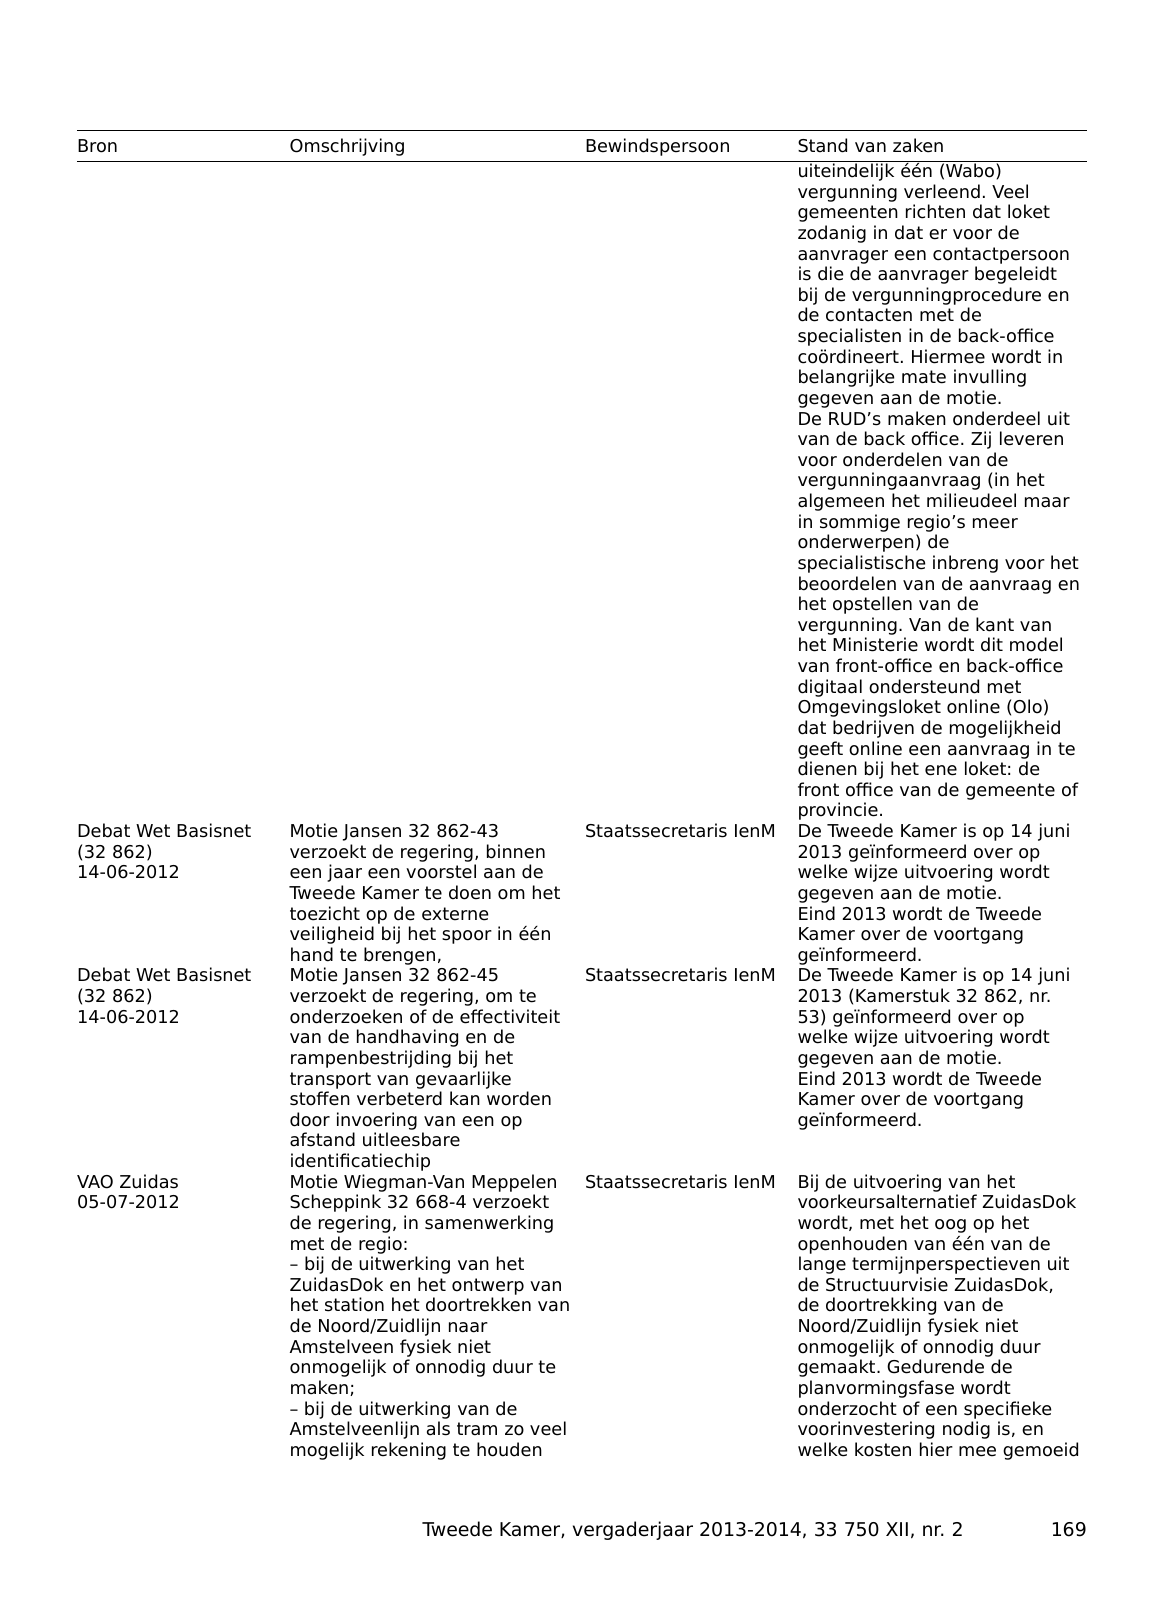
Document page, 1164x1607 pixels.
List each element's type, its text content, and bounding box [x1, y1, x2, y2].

table_cell Debat Wet Basisnet (32 862) 14-06-2012 [77, 965, 283, 1172]
table_cell Debat Wet Basisnet (32 862) 14-06-2012 [77, 821, 283, 965]
table_cell Staatssecretaris IenM [579, 965, 791, 1172]
table_cell De Tweede Kamer is op 14 juni 2013 (Kamerstuk 32 862, nr. 53) geïnformeerd over op welke wijze uitvoering wordt gegeven aan de motie. Eind 2013 wordt de Tweede Kamer over de voortgang geïnformeerd. [791, 965, 1087, 1172]
table_cell [579, 162, 791, 821]
table_cell Motie Wiegman-Van Meppelen Scheppink 32 668-4 verzoekt de regering, in samenwerking met de regio: – bij de uitwerking van het ZuidasDok en het ontwerp van het station het doortrekken van de Noord/Zuidlijn naar Amstelveen fysiek niet onmogelijk of onnodig duur te maken; – bij de uitwerking van de Amstelveenlijn als tram zo veel mogelijk rekening te houden [284, 1172, 579, 1460]
table_header Omschrijving [284, 131, 579, 161]
table_cell [284, 162, 579, 821]
table_cell uiteindelijk één (Wabo) vergunning verleend. Veel gemeenten richten dat loket zodanig in dat er voor de aanvrager een contactpersoon is die de aanvrager begeleidt bij de vergunningprocedure en de contacten met de specialisten in de back-office coördineert. Hiermee wordt in belangrijke mate invulling gegeven aan de motie. De RUD’s maken onderdeel uit van de back office. Zij leveren voor onderdelen van de vergunningaanvraag (in het algemeen het milieudeel maar in sommige regio’s meer onderwerpen) de specialistische inbreng voor het beoordelen van de aanvraag en het opstellen van de vergunning. Van de kant van het Ministerie wordt dit model van front-office en back-office digitaal ondersteund met Omgevingsloket online (Olo) dat bedrijven de mogelijkheid geeft online een aanvraag in te dienen bij het ene loket: de front office van de gemeente of provincie. [791, 162, 1087, 821]
table_header Stand van zaken [791, 131, 1087, 161]
table_header Bewindspersoon [579, 131, 791, 161]
table_cell VAO Zuidas 05-07-2012 [77, 1172, 283, 1460]
table_cell [77, 162, 283, 821]
table_cell Staatssecretaris IenM [579, 1172, 791, 1460]
table_cell Motie Jansen 32 862-45 verzoekt de regering, om te onderzoeken of de effectiviteit van de handhaving en de rampenbestrijding bij het transport van gevaarlijke stoffen verbeterd kan worden door invoering van een op afstand uitleesbare identificatiechip [284, 965, 579, 1172]
table_cell Staatssecretaris IenM [579, 821, 791, 965]
table_header Bron [77, 131, 283, 161]
table_cell Bij de uitvoering van het voorkeursalternatief ZuidasDok wordt, met het oog op het openhouden van één van de lange termijnperspectieven uit de Structuurvisie ZuidasDok, de doortrekking van de Noord/Zuidlijn fysiek niet onmogelijk of onnodig duur gemaakt. Gedurende de planvormingsfase wordt onderzocht of een specifieke voorinvestering nodig is, en welke kosten hier mee gemoeid [791, 1172, 1087, 1460]
table_cell Motie Jansen 32 862-43 verzoekt de regering, binnen een jaar een voorstel aan de Tweede Kamer te doen om het toezicht op de externe veiligheid bij het spoor in één hand te brengen, [284, 821, 579, 965]
table_cell De Tweede Kamer is op 14 juni 2013 geïnformeerd over op welke wijze uitvoering wordt gegeven aan de motie. Eind 2013 wordt de Tweede Kamer over de voortgang geïnformeerd. [791, 821, 1087, 965]
